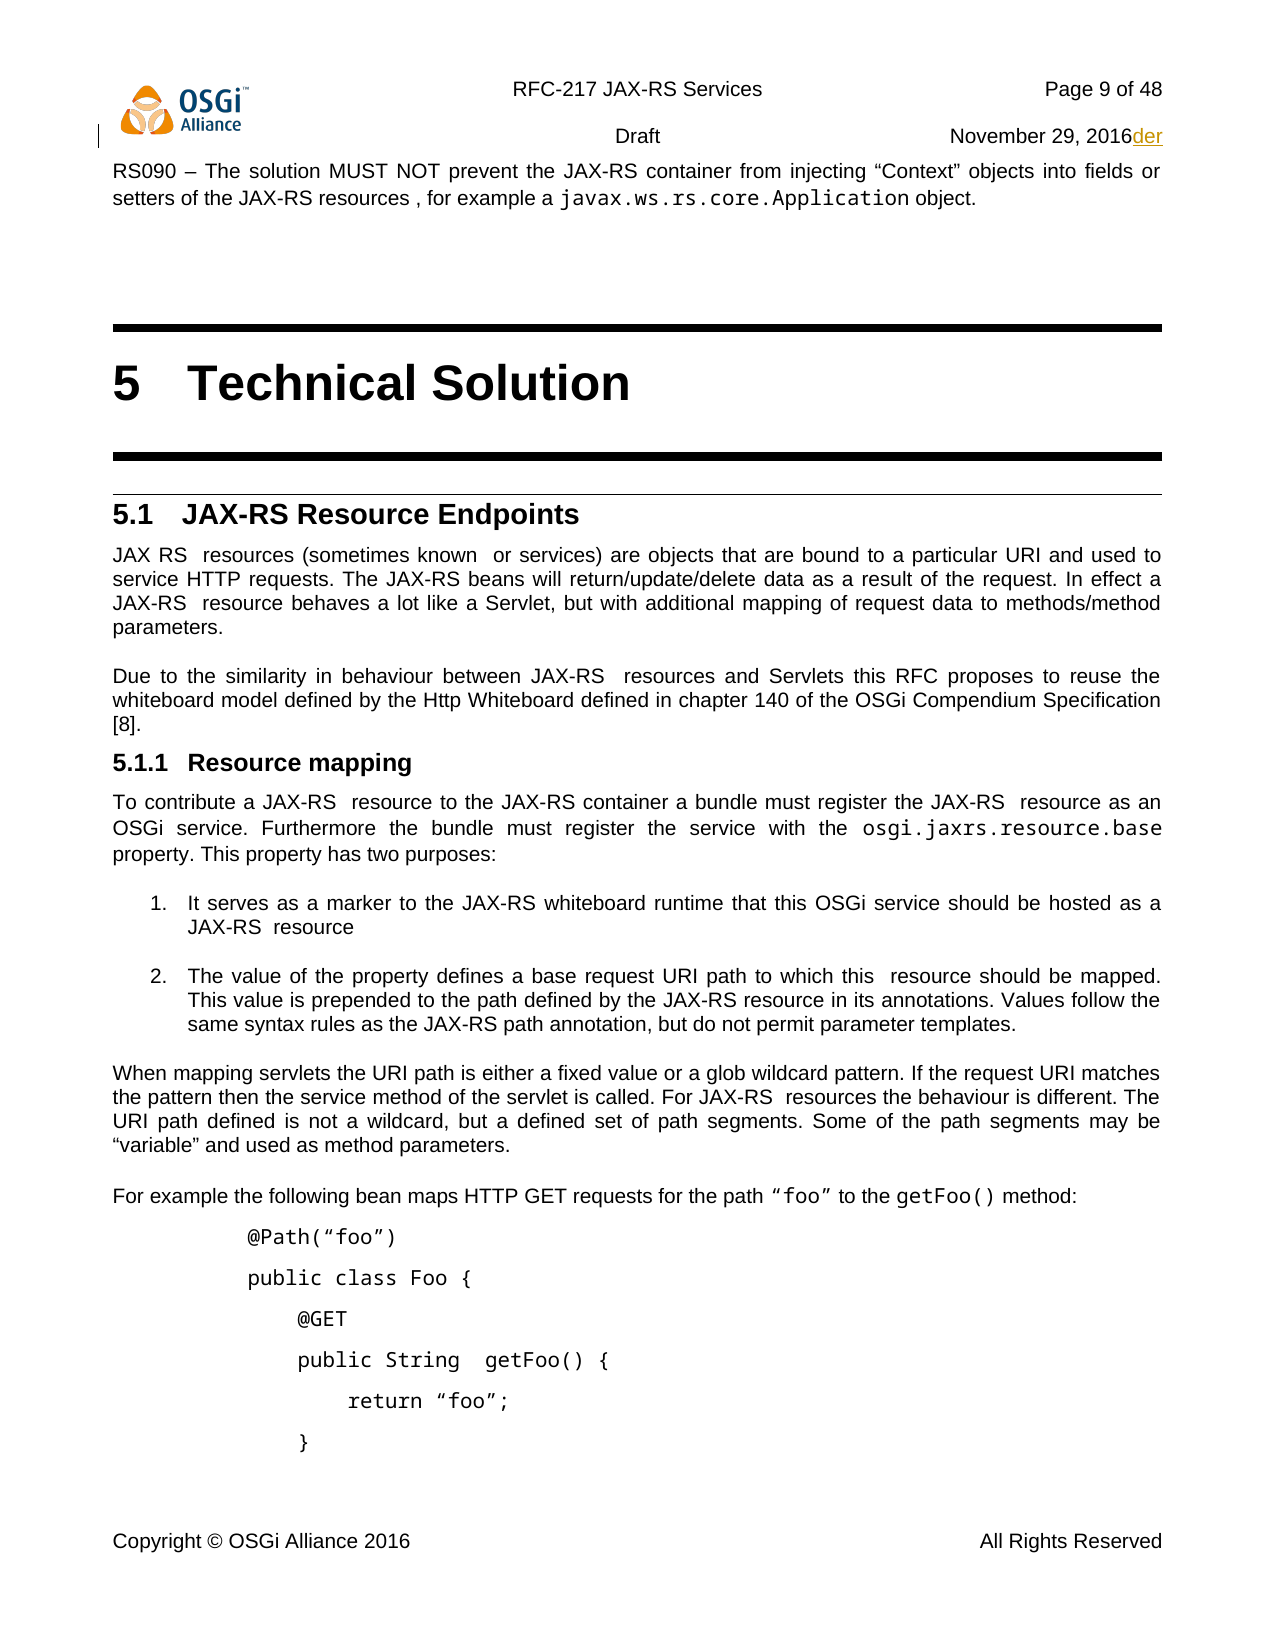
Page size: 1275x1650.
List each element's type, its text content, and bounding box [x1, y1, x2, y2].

text @Path(“foo”) [247, 1222, 1162, 1251]
subtitle Resource mapping [112, 748, 1162, 777]
text Due to the similarity in behaviour between JAX-RS resources and Servlets this RFC proposes to reuse the whiteboard model defined by the Http Whiteboard defined in chapter 140 of the OSGi Compendium Specification [8].. [112, 664, 1162, 736]
text public String getFoo() { [247, 1345, 1162, 1374]
text JAX RS resources (sometimes known or services) are objects that are bound to a particular URI and used to service HTTP requests. The JAX-RS beans will return/update/delete data as a result of the request. In effect a JAX-RS resource behaves a lot like a Servlet, but with additional mapping of request data to methods/method parameters. [112, 543, 1162, 639]
text To contribute a JAX-RS resource to the JAX-RS container a bundle must register the JAX-RS resource as an OSGi service. Furthermore the bundle must register the service with the osgi.jaxrs.resource.base property. This property has two purposes: [112, 789, 1162, 866]
text For example the following bean maps HTTP GET requests for the path “foo” to the getFoo() method: [112, 1181, 1162, 1210]
text public class Foo { [247, 1263, 1162, 1292]
subtitle JAX-RS Resource Endpoints [112, 495, 1162, 531]
text } [247, 1427, 1162, 1456]
text @GET [247, 1304, 1162, 1333]
picture [113, 78, 257, 142]
text RS090 – The solution MUST NOT prevent the JAX-RS container from injecting “Context” objects into fields or setters of the JAX-RS resources , for example a javax.ws.rs.core.Application object. [112, 159, 1162, 211]
subtitle Technical Solution [112, 325, 1162, 461]
list The value of the property defines a base request URI path to which this resource should be mapped. This value is prepended to the path defined by the JAX-RS resource in its annotations. Values follow the same syntax rules as the JAX-RS path annotation, but do not permit parameter templates. [150, 964, 1162, 1036]
text return “foo”; [247, 1386, 1162, 1414]
list It serves as a marker to the JAX-RS whiteboard runtime that this OSGi service should be hosted as a JAX-RS resource [150, 891, 1162, 939]
text When mapping servlets the URI path is either a fixed value or a glob wildcard pattern. If the request URI matches the pattern then the service method of the servlet is called. For JAX-RS resources the behaviour is different. The URI path defined is not a wildcard, but a defined set of path segments. Some of the path segments may be “variable” and used as method parameters. [112, 1061, 1162, 1156]
